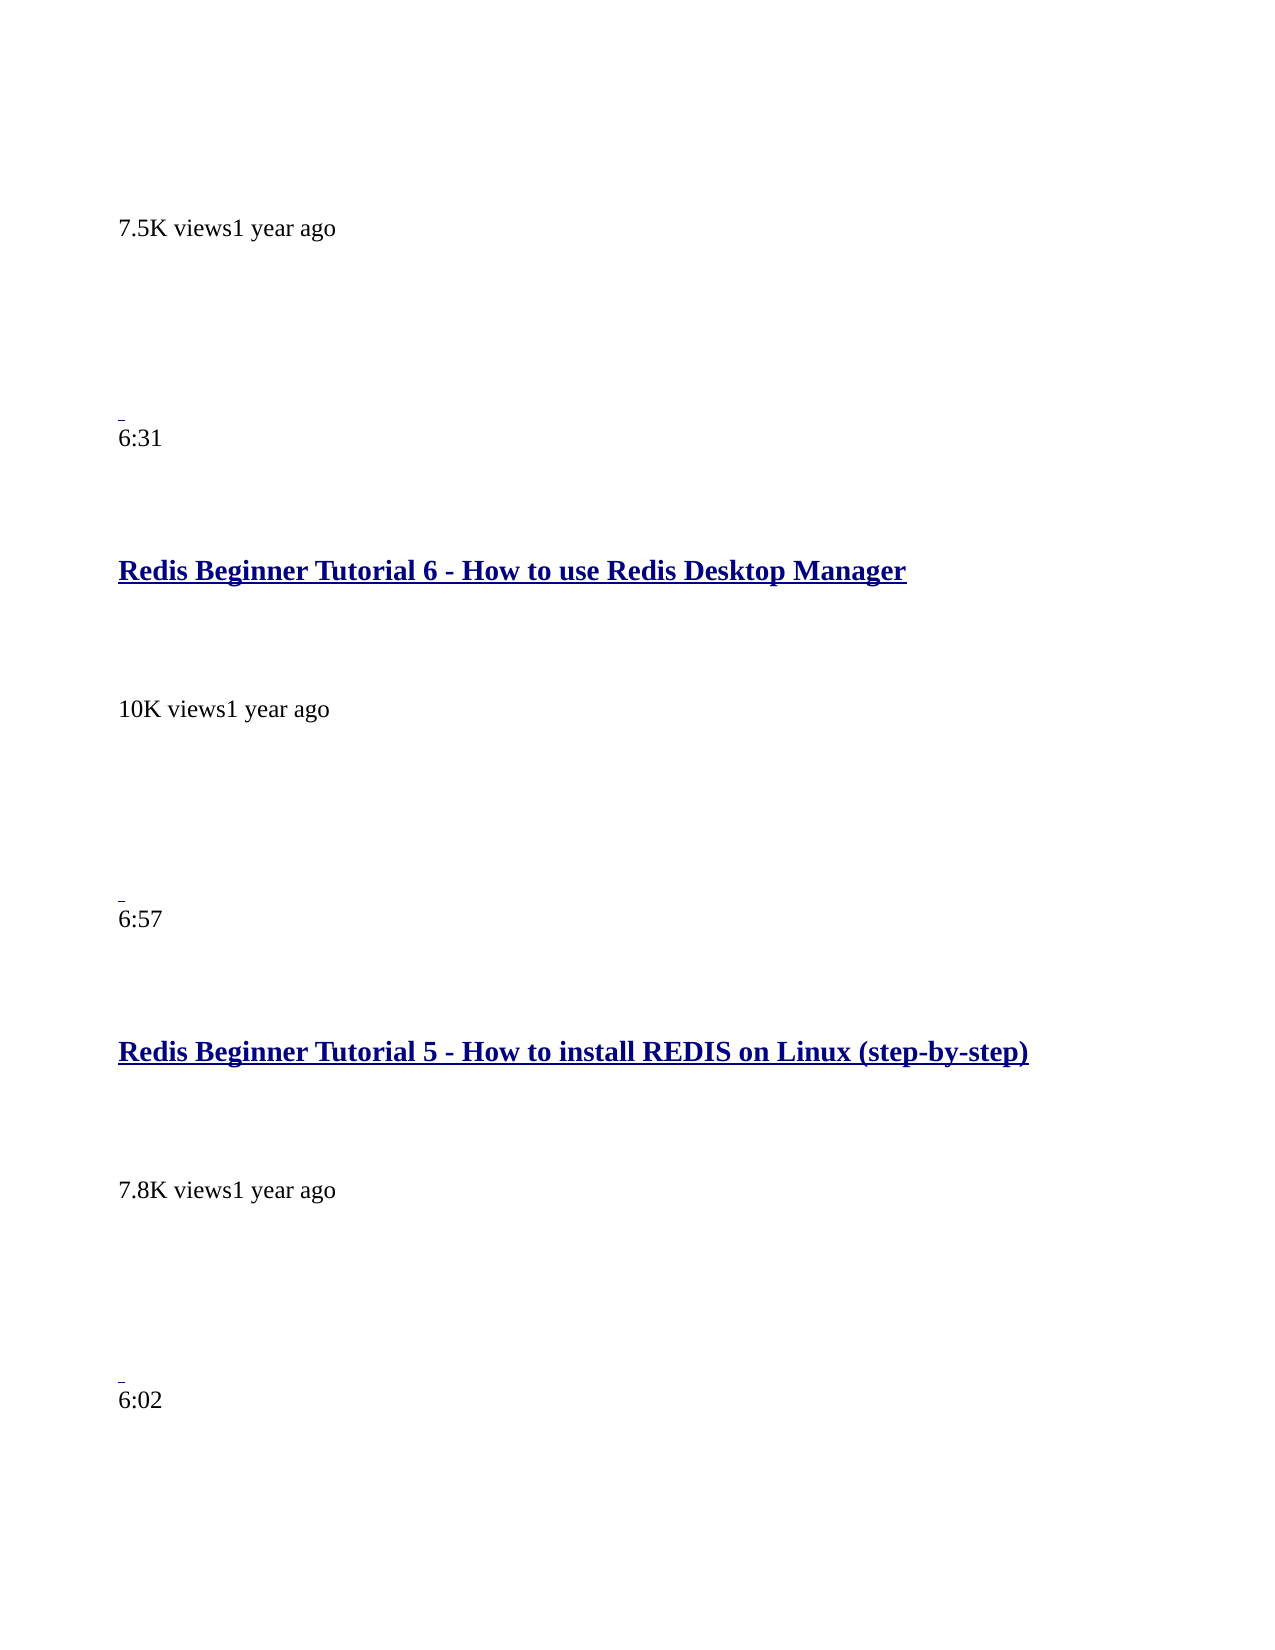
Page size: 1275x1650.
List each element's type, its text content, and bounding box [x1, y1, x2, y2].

subtitle Redis Beginner Tutorial 6 - How to use Redis Desktop Manager [118, 553, 1157, 587]
text 7.5K views1 year ago [118, 213, 1157, 242]
text 6:31 [118, 423, 1157, 452]
text 7.8K views1 year ago [118, 1175, 1157, 1204]
text 6:02 [118, 1386, 1157, 1414]
subtitle Redis Beginner Tutorial 5 - How to install REDIS on Linux (step-by-step) [118, 1034, 1157, 1068]
text 6:57 [118, 904, 1157, 933]
text 10K views1 year ago [118, 694, 1157, 723]
